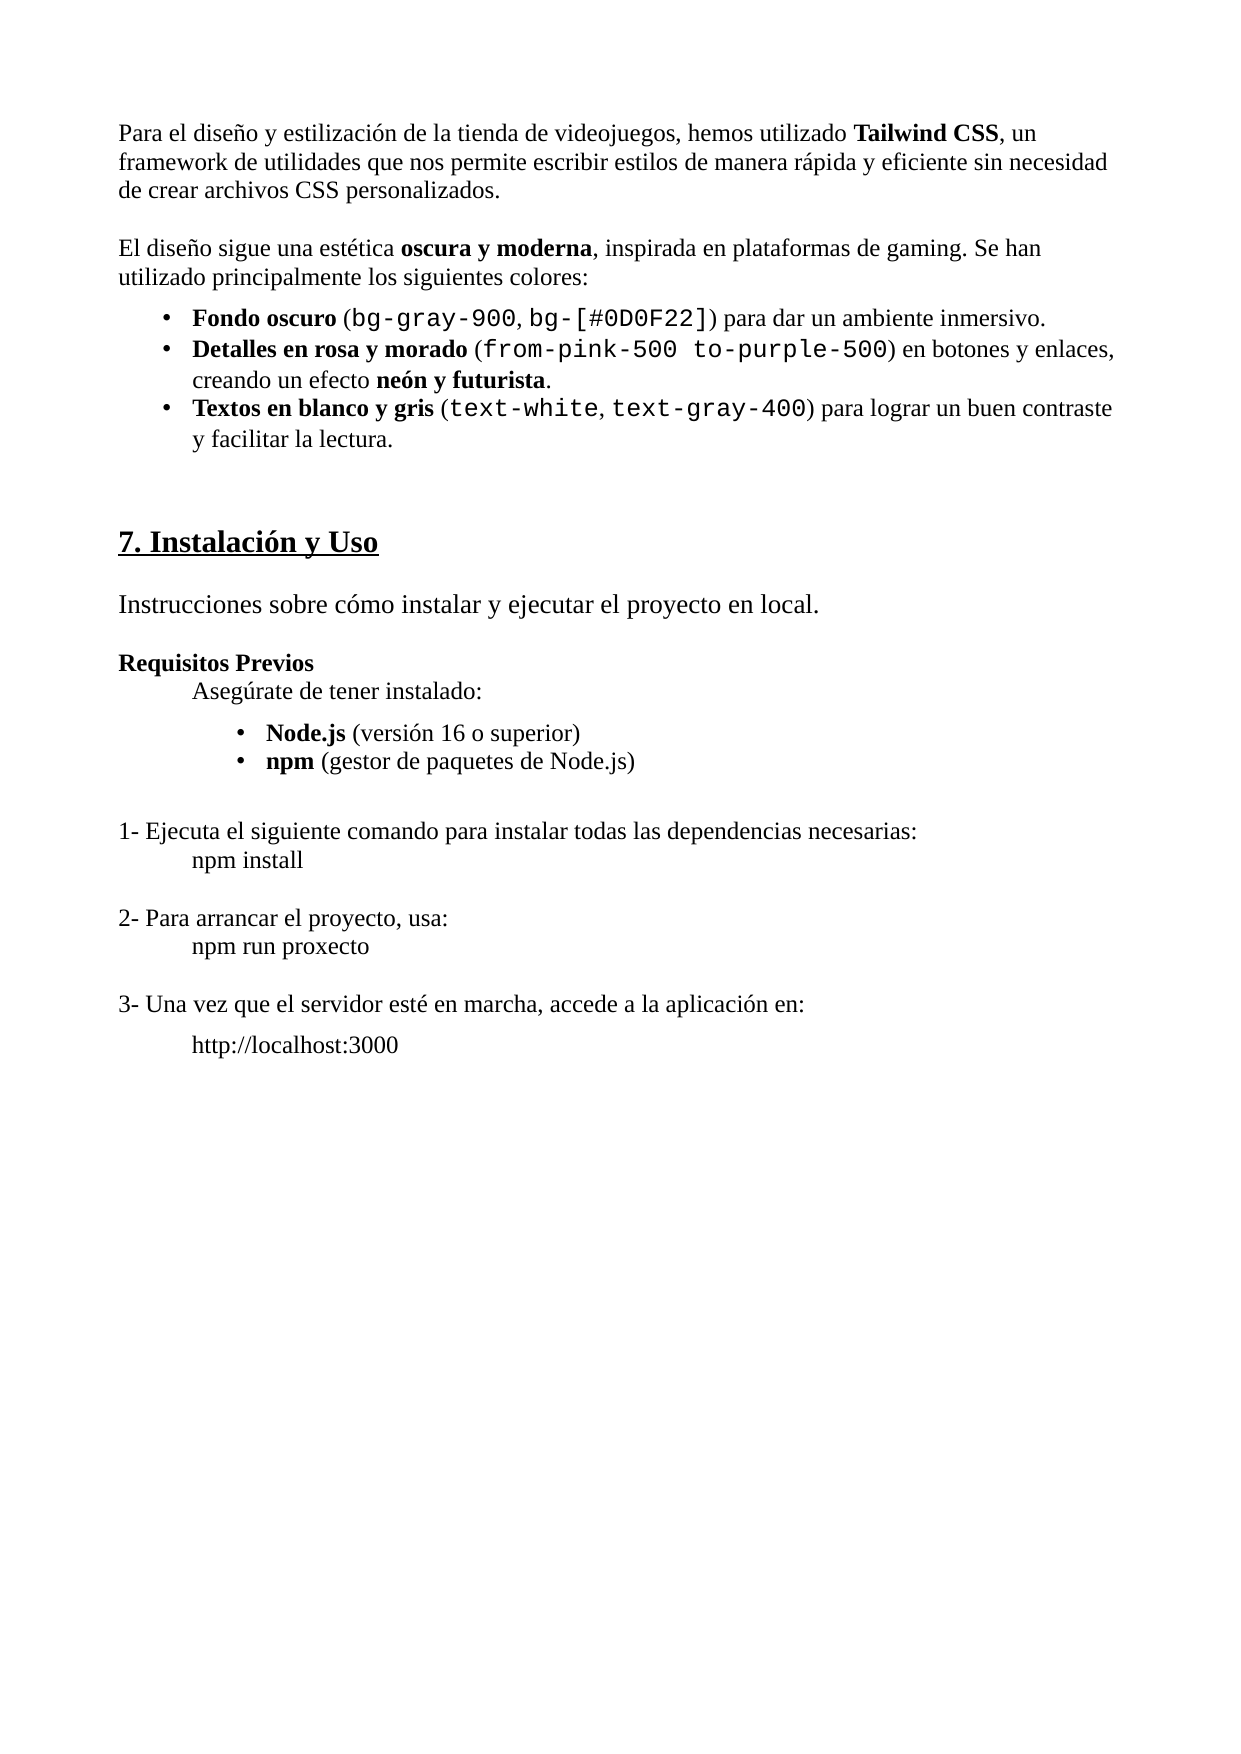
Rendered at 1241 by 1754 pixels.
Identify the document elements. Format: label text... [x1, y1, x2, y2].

text http://localhost:3000 [118, 1030, 1122, 1059]
list Fondo oscuro (bg-gray-900, bg-[#0D0F22]) para dar un ambiente inmersivo. [162, 303, 1122, 334]
text npm run proxecto [118, 931, 1122, 960]
text 1- Ejecuta el siguiente comando para instalar todas las dependencias necesarias: [118, 816, 1122, 845]
text 7. Instalación y Uso [118, 523, 1122, 559]
text El diseño sigue una estética oscura y moderna, inspirada en plataformas de gaming. Se han utilizado principalmente los siguientes colores: [118, 233, 1122, 291]
list Textos en blanco y gris (text-white, text-gray-400) para lograr un buen contraste y facilitar la lectura. [162, 393, 1122, 453]
text 2- Para arrancar el proyecto, usa: [118, 903, 1122, 931]
text npm install [118, 845, 1122, 874]
list npm (gestor de paquetes de Node.js) [236, 746, 1122, 775]
text Asegúrate de tener instalado: [192, 676, 1122, 705]
list Detalles en rosa y morado (from-pink-500 to-purple-500) en botones y enlaces, creando un efecto neón y futurista. [162, 334, 1122, 393]
text Para el diseño y estilización de la tienda de videojuegos, hemos utilizado Tailwind CSS, un framework de utilidades que nos permite escribir estilos de manera rápida y eficiente sin necesidad de crear archivos CSS personalizados. [118, 118, 1122, 204]
text Requisitos Previos [118, 619, 1122, 676]
list Node.js (versión 16 o superior) [236, 718, 1122, 746]
text Instrucciones sobre cómo instalar y ejecutar el proyecto en local. [118, 559, 1122, 619]
text 3- Una vez que el servidor esté en marcha, accede a la aplicación en: [118, 989, 1122, 1018]
